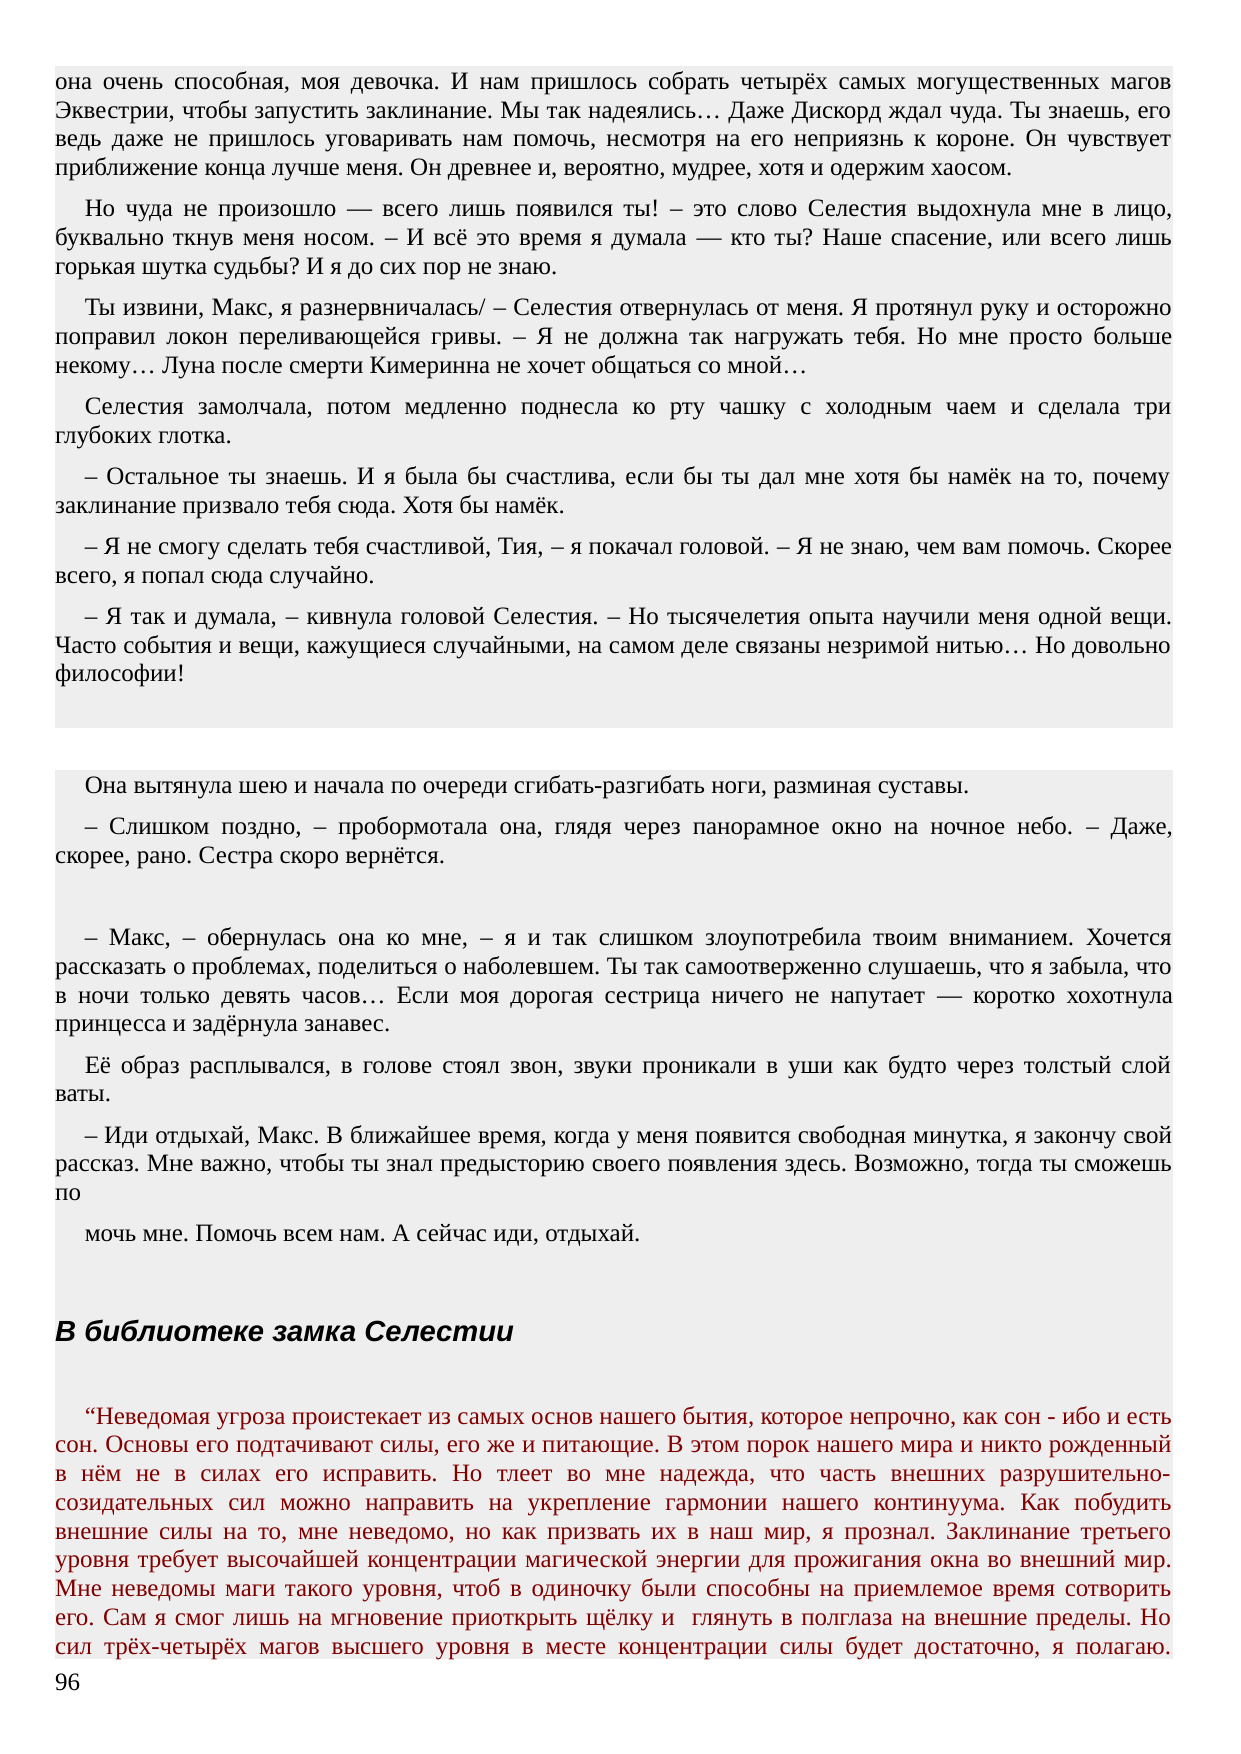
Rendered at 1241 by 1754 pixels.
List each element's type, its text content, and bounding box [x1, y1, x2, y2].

text – Иди отдыхай, Макс. В ближайшее время, когда у меня появится свободная минутка, я закончу свой рассказ. Мне важно, чтобы ты знал предысторию своего появления здесь. Возможно, тогда ты сможешь по [55, 1120, 1173, 1206]
text мочь мне. Помочь всем нам. А сейчас иди, отдыхай. [55, 1218, 1173, 1247]
text Селестия замолчала, потом медленно поднесла ко рту чашку с холодным чаем и сделала три глубоких глотка. [55, 391, 1173, 448]
text Но чуда не произошло — всего лишь появился ты! – это слово Селестия выдохнула мне в лицо, буквально ткнув меня носом. – И всё это время я думала — кто ты? Наше спасение, или всего лишь горькая шутка судьбы? И я до сих пор не знаю. [55, 193, 1173, 280]
text “Неведомая угроза проистекает из самых основ нашего бытия, которое непрочно, как сон - ибо и есть сон. Основы его подтачивают силы, его же и питающие. В этом порок нашего мира и никто рожденный в нём не в силах его исправить. Но тлеет во мне надежда, что часть внешних разрушительно-созидательных сил можно направить на укрепление гармонии нашего континуума. Как побудить внешние силы на то, мне неведомо, но как призвать их в наш мир, я прознал. Заклинание третьего уровня требует высочайшей концентрации магической энергии для прожигания окна во внешний мир. Мне неведомы маги такого уровня, чтоб в одиночку были способны на приемлемое время сотворить его. Сам я смог лишь на мгновение приоткрыть щёлку и глянуть в полглаза на внешние пределы. Но сил трёх-четырёх магов высшего уровня в месте концентрации силы будет достаточно, я полагаю. [55, 1401, 1173, 1659]
text – Остальное ты знаешь. И я была бы счастлива, если бы ты дал мне хотя бы намёк на то, почему заклинание призвало тебя сюда. Хотя бы намёк. [55, 461, 1173, 518]
text – Я не смогу сделать тебя счастливой, Тия, – я покачал головой. – Я не знаю, чем вам помочь. Скорее всего, я попал сюда случайно. [55, 531, 1173, 588]
text она очень способная, моя девочка. И нам пришлось собрать четырёх самых могущественных магов Эквестрии, чтобы запустить заклинание. Мы так надеялись… Даже Дискорд ждал чуда. Ты знаешь, его ведь даже не пришлось уговаривать нам помочь, несмотря на его неприязнь к короне. Он чувствует приближение конца лучше меня. Он древнее и, вероятно, мудрее, хотя и одержим хаосом. [55, 66, 1173, 181]
text Она вытянула шею и начала по очереди сгибать-разгибать ноги, разминая суставы. [55, 770, 1173, 798]
text – Я так и думала, – кивнула головой Селестия. – Но тысячелетия опыта научили меня одной вещи. Часто события и вещи, кажущиеся случайными, на самом деле связаны незримой нитью… Но довольно философии! [55, 601, 1173, 687]
text Ты извини, Макс, я разнервничалась/ – Селестия отвернулась от меня. Я протянул руку и осторожно поправил локон переливающейся гривы. – Я не должна так нагружать тебя. Но мне просто больше некому… Луна после смерти Кимеринна не хочет общаться со мной… [55, 292, 1173, 378]
text Её образ расплывался, в голове стоял звон, звуки проникали в уши как будто через толстый слой ваты. [55, 1050, 1173, 1107]
text – Слишком поздно, – пробормотала она, глядя через панорамное окно на ночное небо. – Даже, скорее, рано. Сестра скоро вернётся. [55, 811, 1173, 868]
text – Макс, – обернулась она ко мне, – я и так слишком злоупотребила твоим вниманием. Хочется рассказать о проблемах, поделиться о наболевшем. Ты так самоотверженно слушаешь, что я забыла, что в ночи только девять часов… Если моя дорогая сестрица ничего не напутает — коротко хохотнула принцесса и задёрнула занавес. [55, 922, 1173, 1037]
subtitle В библиотеке замка Селестии [55, 1313, 1173, 1347]
